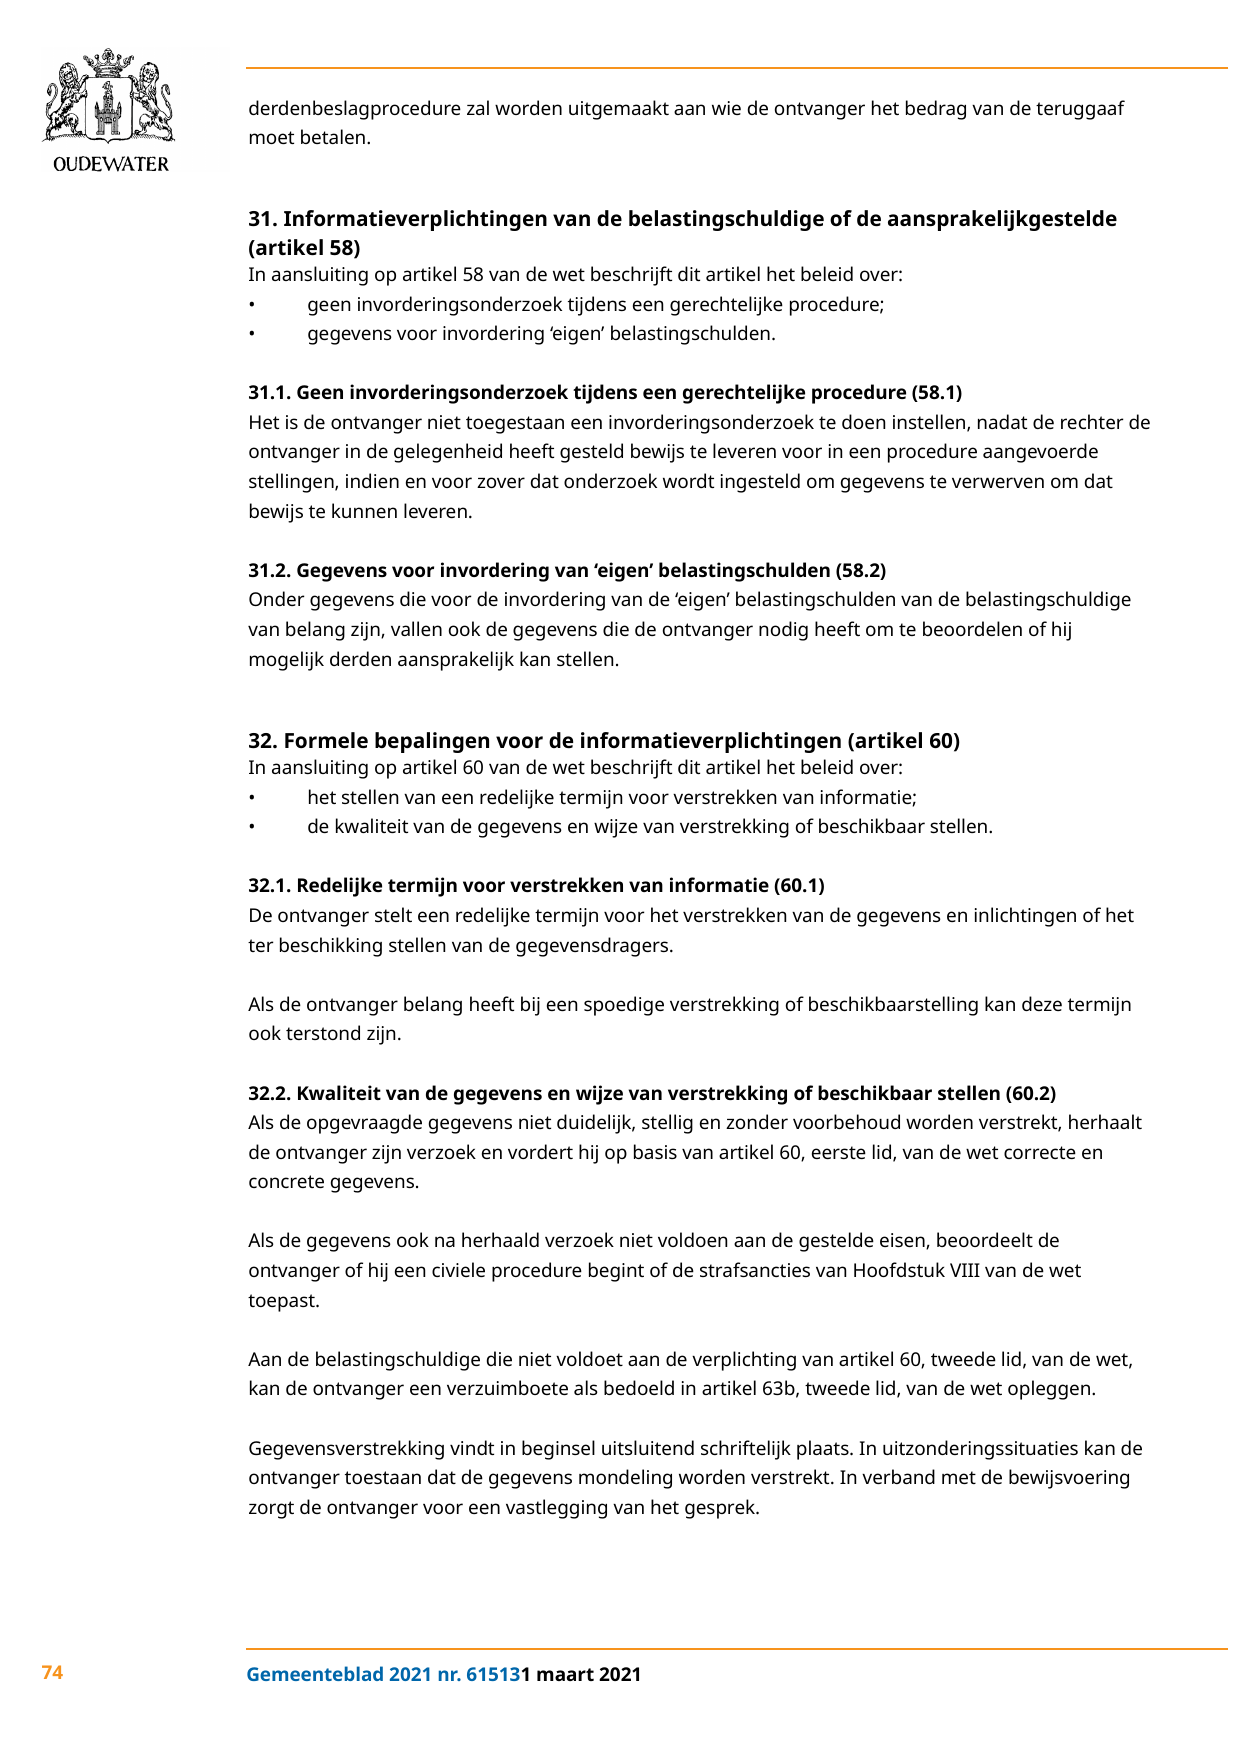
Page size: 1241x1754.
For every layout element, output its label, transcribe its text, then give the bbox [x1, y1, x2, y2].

list het stellen van een redelijke termijn voor verstrekken van informatie; [248, 784, 1152, 809]
text 31. Informatieverplichtingen van de belastingschuldige of de aansprakelijkgestelde (artikel 58) [248, 204, 1152, 261]
list de kwaliteit van de gegevens en wijze van verstrekking of beschikbaar stellen. [248, 813, 1152, 839]
text In aansluiting op artikel 60 van de wet beschrijft dit artikel het beleid over: [248, 754, 1152, 780]
text Het is de ontvanger niet toegestaan een invorderingsonderzoek te doen instellen, nadat de rechter de ontvanger in de gelegenheid heeft gesteld bewijs te leveren voor in een procedure aangevoerde stellingen, indien en voor zover dat onderzoek wordt ingesteld om gegevens te verwerven om dat bewijs te kunnen leveren. [248, 409, 1152, 524]
picture [41, 47, 231, 172]
text Gegevensverstrekking vindt in beginsel uitsluitend schriftelijk plaats. In uitzonderingssituaties kan de ontvanger toestaan dat de gegevens mondeling worden verstrekt. In verband met de bewijsvoering zorgt de ontvanger voor een vastlegging van het gesprek. [248, 1435, 1152, 1519]
text De ontvanger stelt een redelijke termijn voor het verstrekken van de gegevens en inlichtingen of het ter beschikking stellen van de gegevensdragers. [248, 902, 1152, 957]
text Onder gegevens die voor de invordering van de ‘eigen’ belastingschulden van de belastingschuldige van belang zijn, vallen ook de gegevens die de ontvanger nodig heeft om te beoordelen of hij mogelijk derden aansprakelijk kan stellen. [248, 587, 1152, 672]
text 32.1. Redelijke termijn voor verstrekken van informatie (60.1) [248, 873, 1152, 898]
text Aan de belastingschuldige die niet voldoet aan de verplichting van artikel 60, tweede lid, van de wet, kan de ontvanger een verzuimboete als bedoeld in artikel 63b, tweede lid, van de wet opleggen. [248, 1346, 1152, 1401]
text Als de opgevraagde gegevens niet duidelijk, stellig en zonder voorbehoud worden verstrekt, herhaalt de ontvanger zijn verzoek en vordert hij op basis van artikel 60, eerste lid, van de wet correcte en concrete gegevens. [248, 1109, 1152, 1194]
list gegevens voor invordering ‘eigen’ belastingschulden. [248, 320, 1152, 346]
list geen invorderingsonderzoek tijdens een gerechtelijke procedure; [248, 291, 1152, 317]
text 31.2. Gegevens voor invordering van ‘eigen’ belastingschulden (58.2) [248, 557, 1152, 583]
text 31.1. Geen invorderingsonderzoek tijdens een gerechtelijke procedure (58.1) [248, 379, 1152, 405]
text 32.2. Kwaliteit van de gegevens en wijze van verstrekking of beschikbaar stellen (60.2) [248, 1080, 1152, 1105]
text 32. Formele bepalingen voor de informatieverplichtingen (artikel 60) [248, 726, 1152, 754]
text In aansluiting op artikel 58 van de wet beschrijft dit artikel het beleid over: [248, 261, 1152, 287]
text derdenbeslagprocedure zal worden uitgemaakt aan wie de ontvanger het bedrag van de teruggaaf moet betalen. [248, 95, 1152, 150]
text Als de gegevens ook na herhaald verzoek niet voldoen aan de gestelde eisen, beoordeelt de ontvanger of hij een civiele procedure begint of de strafsancties van Hoofdstuk VIII van de wet toepast. [248, 1228, 1152, 1312]
text Als de ontvanger belang heeft bij een spoedige verstrekking of beschikbaarstelling kan deze termijn ook terstond zijn. [248, 991, 1152, 1046]
